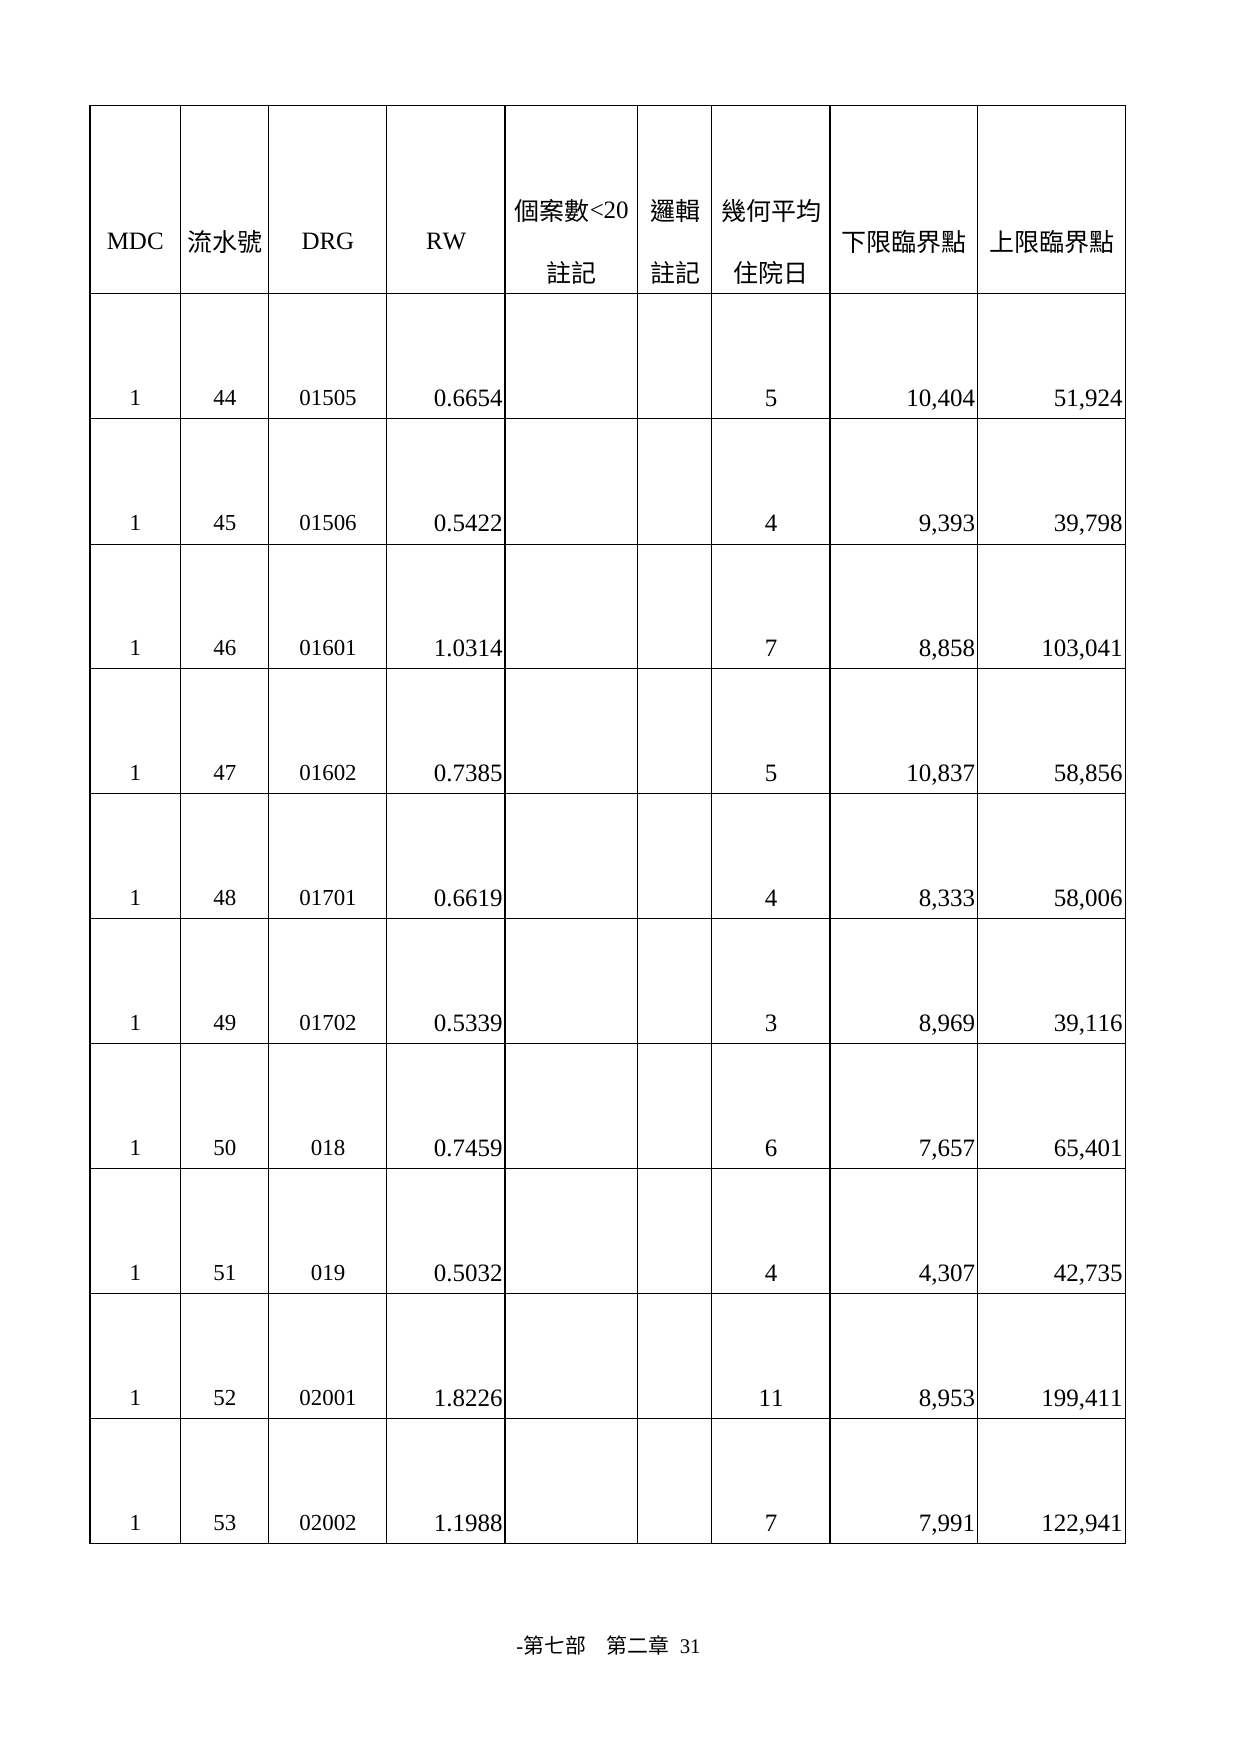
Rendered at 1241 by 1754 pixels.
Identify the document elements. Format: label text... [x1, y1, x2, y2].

table_cell 39,798 [978, 419, 1125, 543]
table_cell 53 [181, 1419, 268, 1543]
table_cell 39,116 [978, 919, 1125, 1043]
table_cell 8,953 [831, 1294, 977, 1418]
table_cell 7,657 [831, 1044, 977, 1168]
table_cell 0.5339 [387, 919, 504, 1043]
table_cell [506, 1294, 637, 1418]
table_cell [638, 1044, 711, 1168]
table_cell 1 [91, 1169, 180, 1293]
table_cell 01601 [269, 545, 386, 668]
table_cell 42,735 [978, 1169, 1125, 1293]
table_cell [506, 919, 637, 1043]
table_cell 58,006 [978, 794, 1125, 918]
table_cell 46 [181, 545, 268, 668]
table_cell 0.5032 [387, 1169, 504, 1293]
table_cell 1.1988 [387, 1419, 504, 1543]
table_cell 65,401 [978, 1044, 1125, 1168]
table_header RW [387, 106, 504, 293]
table_cell [638, 1294, 711, 1418]
table_cell 45 [181, 419, 268, 543]
table_cell 103,041 [978, 545, 1125, 668]
table_header MDC [91, 106, 180, 293]
table_cell 9,393 [831, 419, 977, 543]
table_cell 1 [91, 919, 180, 1043]
table_cell [638, 1419, 711, 1543]
table_cell 58,856 [978, 669, 1125, 793]
table_cell [506, 669, 637, 793]
table_cell [506, 294, 637, 418]
table_cell 1 [91, 794, 180, 918]
table_cell 199,411 [978, 1294, 1125, 1418]
table_cell 02001 [269, 1294, 386, 1418]
table_cell 11 [712, 1294, 829, 1418]
table_cell 0.7459 [387, 1044, 504, 1168]
table_header 邏輯註記 [638, 106, 711, 293]
table_cell 50 [181, 1044, 268, 1168]
table_cell 3 [712, 919, 829, 1043]
table_cell 1 [91, 419, 180, 543]
table_cell [506, 545, 637, 668]
table_cell 7,991 [831, 1419, 977, 1543]
table_cell [506, 1419, 637, 1543]
table_cell 8,333 [831, 794, 977, 918]
table_cell 1 [91, 1419, 180, 1543]
table_cell 1 [91, 1044, 180, 1168]
table_cell 1.8226 [387, 1294, 504, 1418]
table_cell 44 [181, 294, 268, 418]
table_cell 01702 [269, 919, 386, 1043]
table_cell 7 [712, 1419, 829, 1543]
table_cell [638, 919, 711, 1043]
table_cell 51 [181, 1169, 268, 1293]
table_cell [506, 1169, 637, 1293]
table_cell 019 [269, 1169, 386, 1293]
table_cell 4,307 [831, 1169, 977, 1293]
table_cell 6 [712, 1044, 829, 1168]
table_cell 8,858 [831, 545, 977, 668]
table_cell 01506 [269, 419, 386, 543]
table_cell [638, 669, 711, 793]
table_cell 5 [712, 294, 829, 418]
table_cell [638, 545, 711, 668]
table_cell [506, 794, 637, 918]
table_cell 1 [91, 294, 180, 418]
table_cell 01505 [269, 294, 386, 418]
table_cell 0.5422 [387, 419, 504, 543]
table_cell 10,404 [831, 294, 977, 418]
table_cell 47 [181, 669, 268, 793]
table_cell 52 [181, 1294, 268, 1418]
table_cell 48 [181, 794, 268, 918]
table_cell 01701 [269, 794, 386, 918]
table_cell [638, 419, 711, 543]
table_cell [506, 419, 637, 543]
table_cell 51,924 [978, 294, 1125, 418]
table_cell 5 [712, 669, 829, 793]
table_header 下限臨界點 [831, 106, 977, 293]
table_cell 4 [712, 1169, 829, 1293]
table_cell [638, 1169, 711, 1293]
table_cell 0.6654 [387, 294, 504, 418]
table_cell 0.7385 [387, 669, 504, 793]
table_header 流水號 [181, 106, 268, 293]
table_cell 018 [269, 1044, 386, 1168]
table_header 幾何平均住院日 [712, 106, 829, 293]
table_cell 02002 [269, 1419, 386, 1543]
table_cell 122,941 [978, 1419, 1125, 1543]
table_cell 49 [181, 919, 268, 1043]
table_cell 1 [91, 545, 180, 668]
table_cell 4 [712, 419, 829, 543]
table_cell [638, 794, 711, 918]
table_cell 1 [91, 1294, 180, 1418]
table_cell 01602 [269, 669, 386, 793]
table_cell [506, 1044, 637, 1168]
table_cell 4 [712, 794, 829, 918]
table_cell [638, 294, 711, 418]
table_cell 0.6619 [387, 794, 504, 918]
table_cell 1 [91, 669, 180, 793]
table_cell 10,837 [831, 669, 977, 793]
table_cell 8,969 [831, 919, 977, 1043]
table_cell 7 [712, 545, 829, 668]
table_header 上限臨界點 [978, 106, 1125, 293]
table_header DRG [269, 106, 386, 293]
table_cell 1.0314 [387, 545, 504, 668]
table_header 個案數<20註記 [506, 106, 637, 293]
